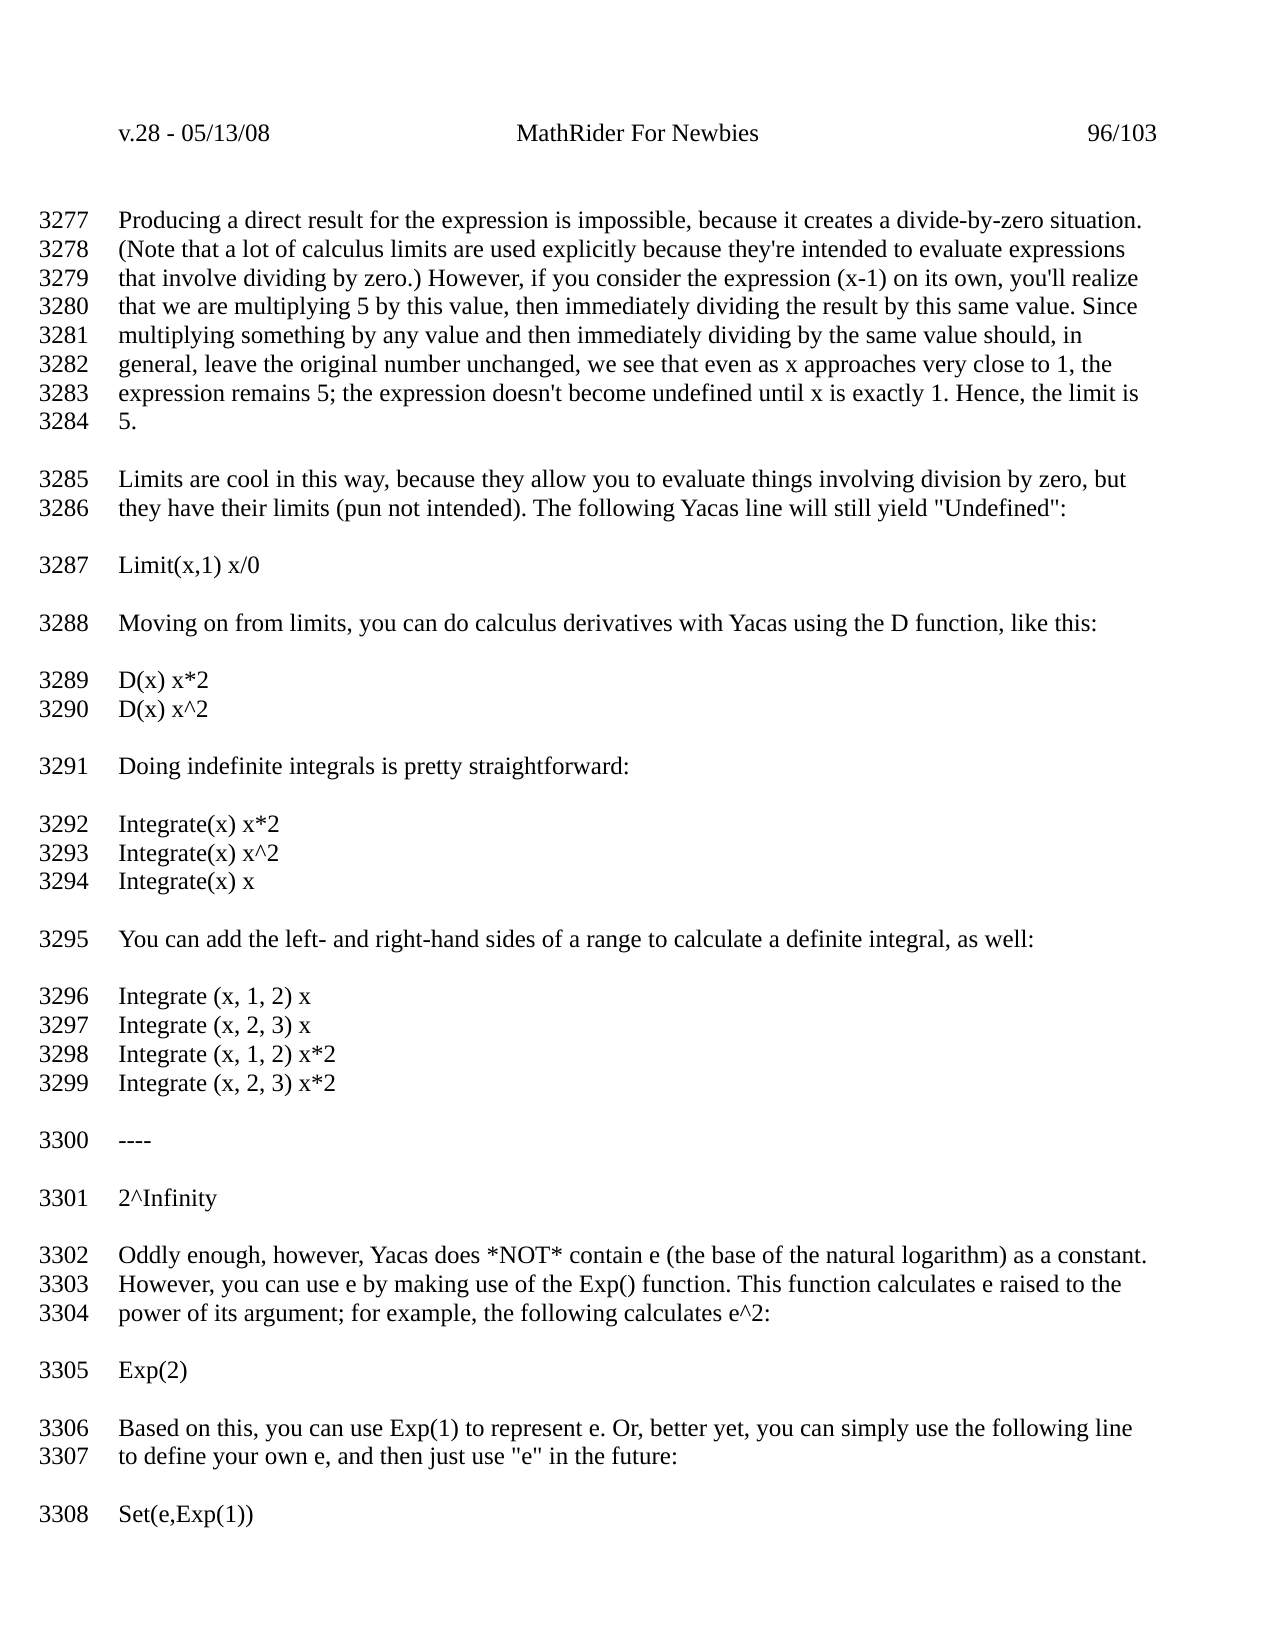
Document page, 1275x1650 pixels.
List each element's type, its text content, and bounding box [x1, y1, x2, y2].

text Set(e,Exp(1)) [118, 1499, 1157, 1528]
text Integrate (x, 1, 2) x*2 [118, 1039, 1157, 1068]
text Doing indefinite integrals is pretty straightforward: [118, 751, 1157, 780]
text You can add the left- and right-hand sides of a range to calculate a definite integral, as well: [118, 924, 1157, 953]
text D(x) x*2 [118, 665, 1157, 694]
text Oddly enough, however, Yacas does *NOT* contain e (the base of the natural logarithm) as a constant. However, you can use e by making use of the Exp() function. This function calculates e raised to the power of its argument; for example, the following calculates e^2: [118, 1240, 1157, 1326]
text D(x) x^2 [118, 694, 1157, 723]
text 2^Infinity [118, 1183, 1157, 1211]
text Based on this, you can use Exp(1) to represent e. Or, better yet, you can simply use the following line to define your own e, and then just use "e" in the future: [118, 1413, 1157, 1470]
text ---- [118, 1125, 1157, 1154]
text Integrate (x, 1, 2) x [118, 981, 1157, 1010]
text Integrate (x, 2, 3) x [118, 1010, 1157, 1039]
text Limit(x,1) x/0 [118, 550, 1157, 579]
text Moving on from limits, you can do calculus derivatives with Yacas using the D function, like this: [118, 608, 1157, 636]
text Limits are cool in this way, because they allow you to evaluate things involving division by zero, but they have their limits (pun not intended). The following Yacas line will still yield "Undefined": [118, 464, 1157, 521]
text Integrate(x) x^2 [118, 838, 1157, 866]
text Integrate (x, 2, 3) x*2 [118, 1068, 1157, 1096]
text Exp(2) [118, 1355, 1157, 1384]
text Producing a direct result for the expression is impossible, because it creates a divide-by-zero situation. (Note that a lot of calculus limits are used explicitly because they're intended to evaluate expressions that involve dividing by zero.) However, if you consider the expression (x-1) on its own, you'll realize that we are multiplying 5 by this value, then immediately dividing the result by this same value. Since multiplying something by any value and then immediately dividing by the same value should, in general, leave the original number unchanged, we see that even as x approaches very close to 1, the expression remains 5; the expression doesn't become undefined until x is exactly 1. Hence, the limit is 5. [118, 205, 1157, 435]
text Integrate(x) x [118, 866, 1157, 895]
text Integrate(x) x*2 [118, 809, 1157, 838]
